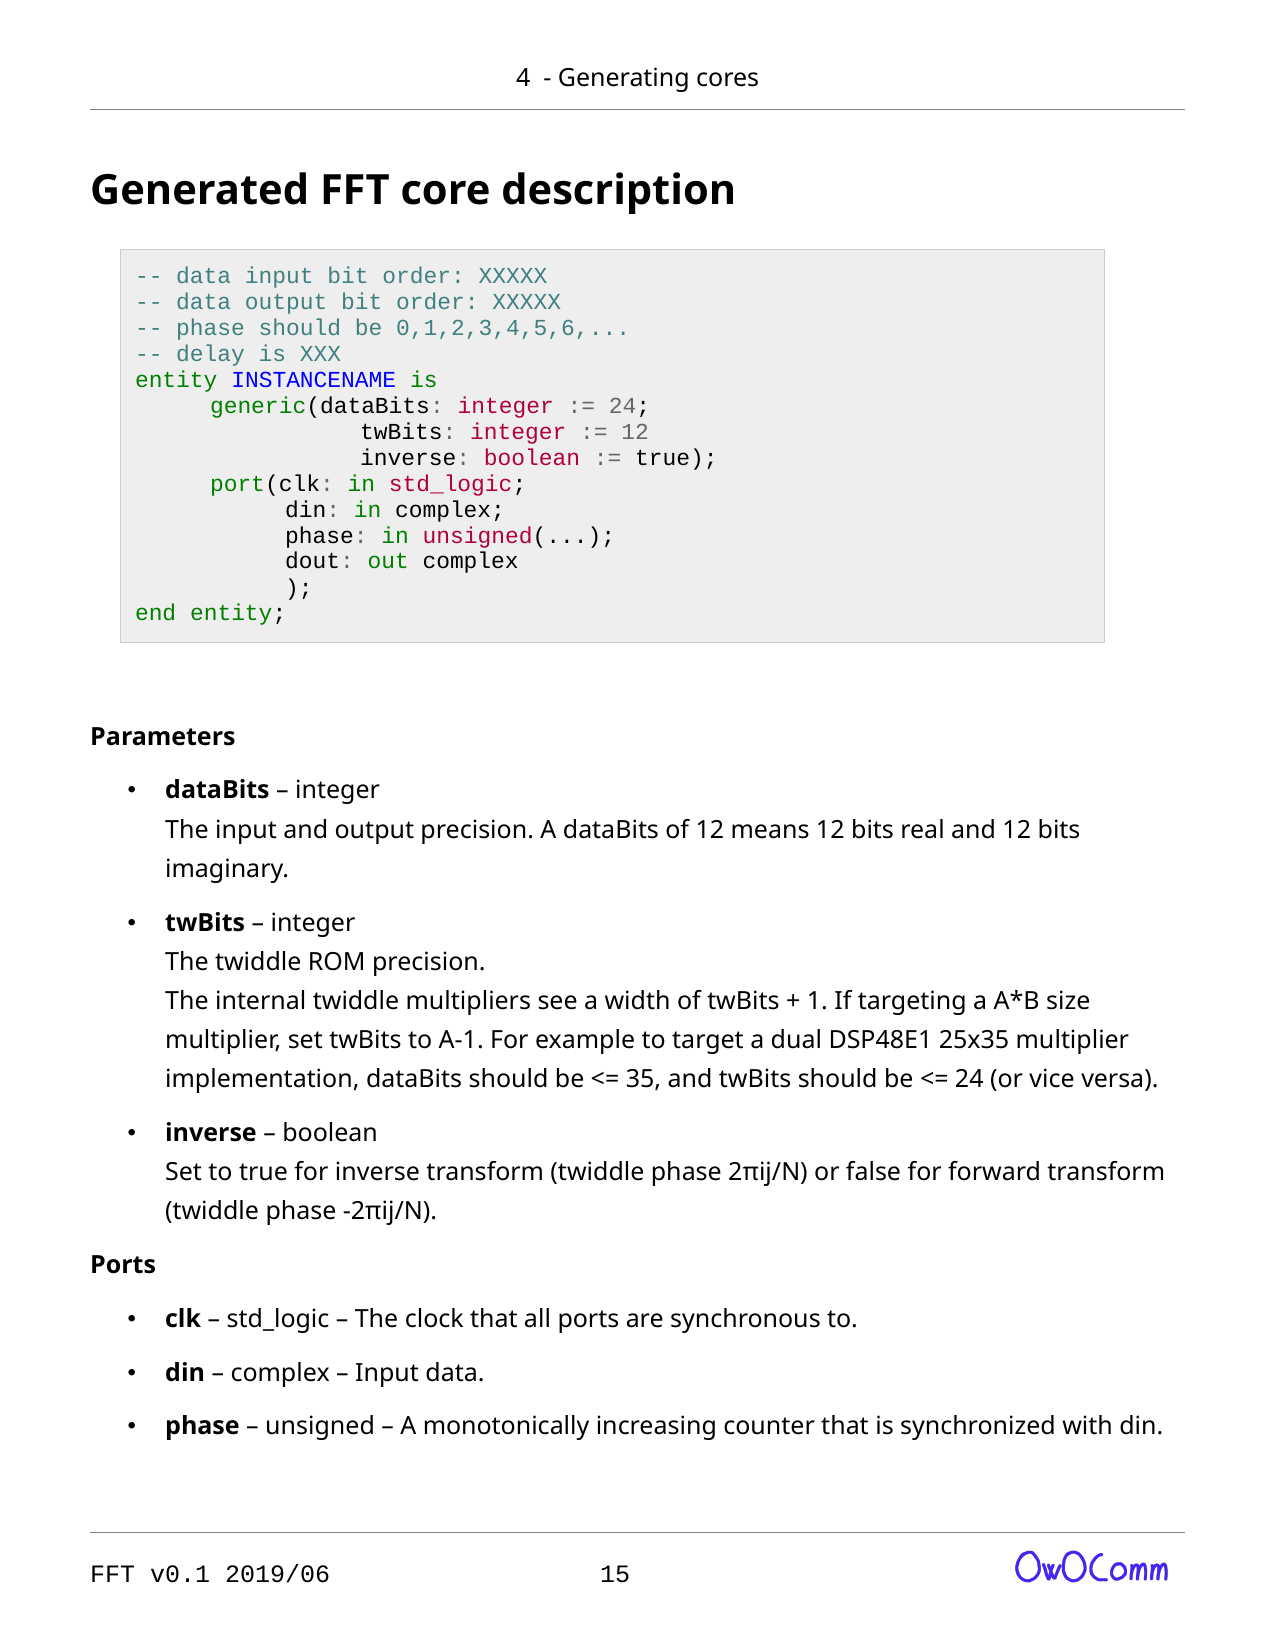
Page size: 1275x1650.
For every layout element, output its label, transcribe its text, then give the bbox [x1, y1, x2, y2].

text Parameters [90, 718, 1185, 752]
list clk – std_logic – The clock that all ports are synchronous to. [127, 1300, 1185, 1334]
text Ports [90, 1247, 1185, 1281]
picture [1005, 1544, 1178, 1589]
subtitle Generated FFT core description [90, 160, 1185, 217]
list din – complex – Input data. [127, 1354, 1185, 1388]
list inverse – boolean Set to true for inverse transform (twiddle phase 2πij/N) or false for forward transform (twiddle phase -2πij/N). [127, 1114, 1185, 1227]
list dataBits – integer The input and output precision. A dataBits of 12 means 12 bits real and 12 bits imaginary. [127, 772, 1185, 884]
list phase – unsigned – A monotonically increasing counter that is synchronized with din. [127, 1408, 1185, 1442]
list twBits – integer The twiddle ROM precision. The internal twiddle multipliers see a width of twBits + 1. If targeting a A*B size multiplier, set twBits to A-1. For example to target a dual DSP48E1 25x35 multiplier implementation, dataBits should be <= 35, and twBits should be <= 24 (or vice versa). [127, 904, 1185, 1095]
